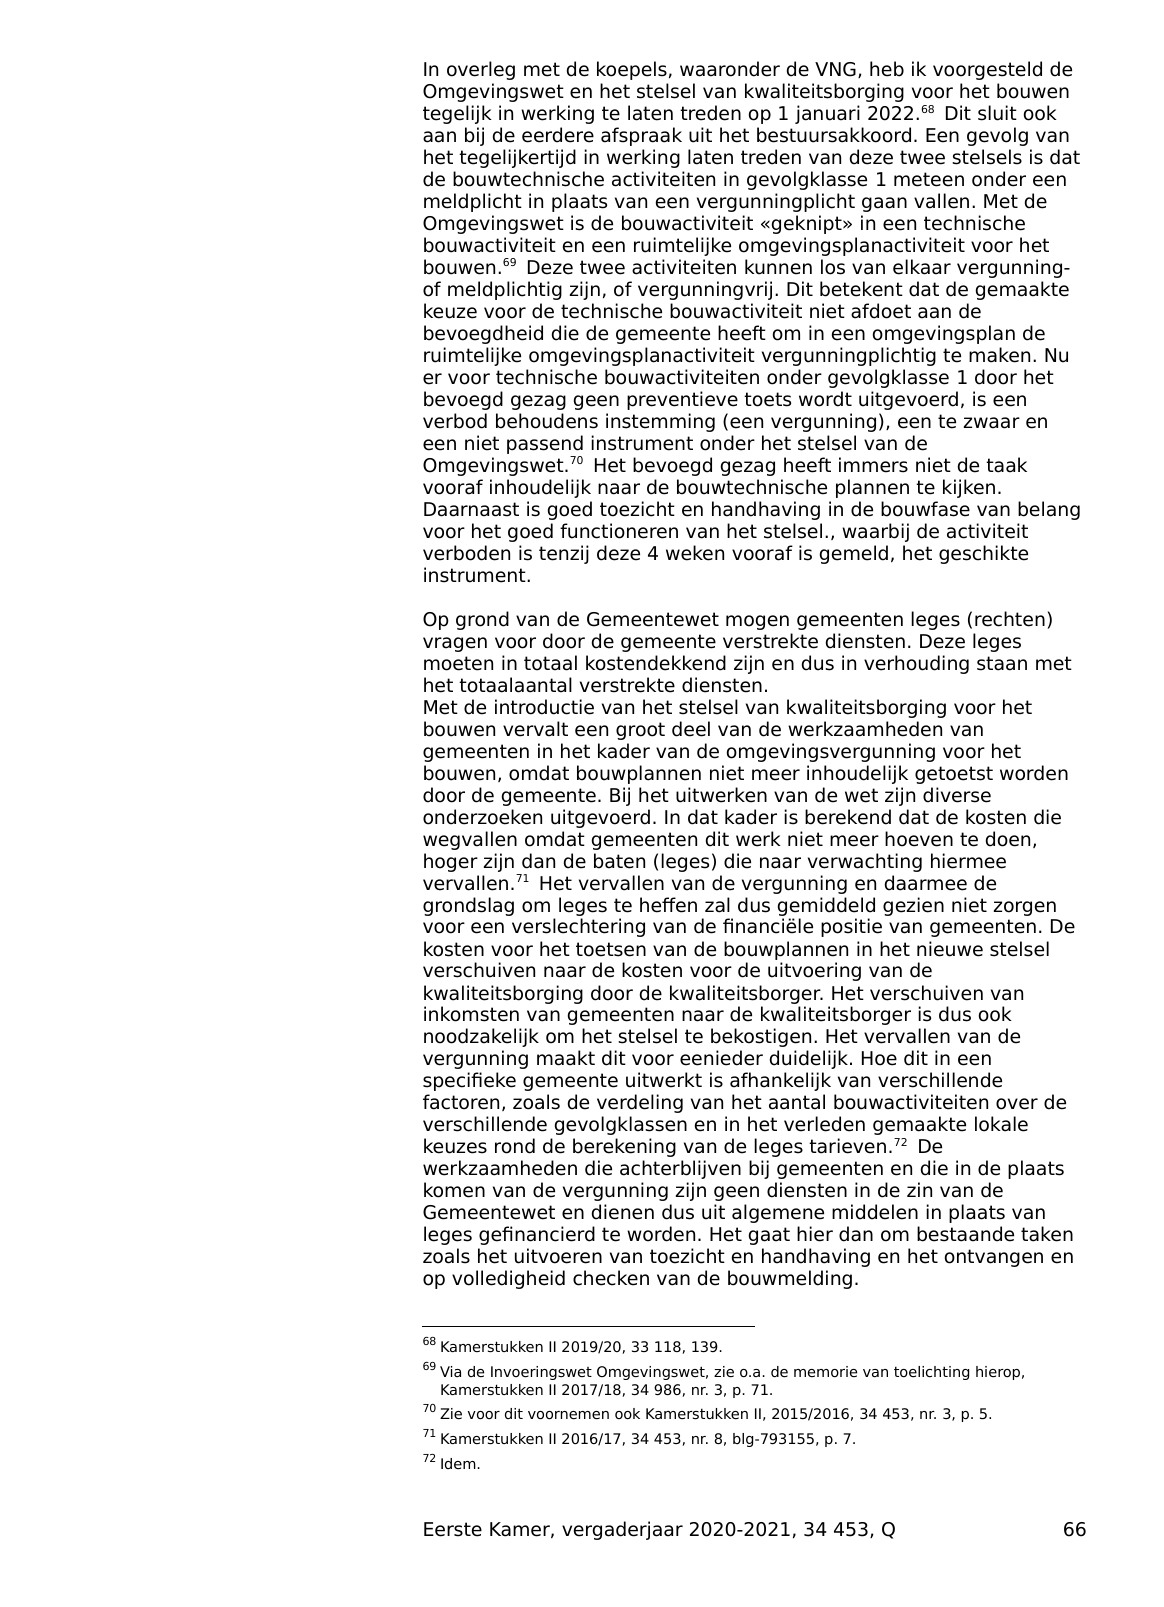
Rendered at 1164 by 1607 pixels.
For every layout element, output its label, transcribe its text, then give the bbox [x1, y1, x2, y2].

text In overleg met de koepels, waaronder de VNG, heb ik voorgesteld de Omgevingswet en het stelsel van kwaliteitsborging voor het bouwen tegelijk in werking te laten treden op 1 januari 2022. Dit sluit ook aan bij de eerdere afspraak uit het bestuursakkoord. Een gevolg van het tegelijkertijd in werking laten treden van deze twee stelsels is dat de bouwtechnische activiteiten in gevolgklasse 1 meteen onder een meldplicht in plaats van een vergunningplicht gaan vallen. Met de Omgevingswet is de bouwactiviteit «geknipt» in een technische bouwactiviteit en een ruimtelijke omgevingsplanactiviteit voor het bouwen. Deze twee activiteiten kunnen los van elkaar vergunning- of meldplichtig zijn, of vergunningvrij. Dit betekent dat de gemaakte keuze voor de technische bouwactiviteit niet afdoet aan de bevoegdheid die de gemeente heeft om in een omgevingsplan de ruimtelijke omgevingsplanactiviteit vergunningplichtig te maken. Nu er voor technische bouwactiviteiten onder gevolgklasse 1 door het bevoegd gezag geen preventieve toets wordt uitgevoerd, is een verbod behoudens instemming (een vergunning), een te zwaar en een niet passend instrument onder het stelsel van de Omgevingswet. Het bevoegd gezag heeft immers niet de taak vooraf inhoudelijk naar de bouwtechnische plannen te kijken. Daarnaast is goed toezicht en handhaving in de bouwfase van belang voor het goed functioneren van het stelsel., waarbij de activiteit verboden is tenzij deze 4 weken vooraf is gemeld, het geschikte instrument. [422, 59, 1087, 587]
text Kamerstukken II 2019/20, 33 118, 139. [422, 1335, 1087, 1357]
text Zie voor dit voornemen ook Kamerstukken II, 2015/2016, 34 453, nr. 3, p. 5. [422, 1402, 1087, 1424]
text Via de Invoeringswet Omgevingswet, zie o.a. de memorie van toelichting hierop, Kamerstukken II 2017/18, 34 986, nr. 3, p. 71. [422, 1360, 1087, 1399]
text Met de introductie van het stelsel van kwaliteitsborging voor het bouwen vervalt een groot deel van de werkzaamheden van gemeenten in het kader van de omgevingsvergunning voor het bouwen, omdat bouwplannen niet meer inhoudelijk getoetst worden door de gemeente. Bij het uitwerken van de wet zijn diverse onderzoeken uitgevoerd. In dat kader is berekend dat de kosten die wegvallen omdat gemeenten dit werk niet meer hoeven te doen, hoger zijn dan de baten (leges) die naar verwachting hiermee vervallen. Het vervallen van de vergunning en daarmee de grondslag om leges te heffen zal dus gemiddeld gezien niet zorgen voor een verslechtering van de financiële positie van gemeenten. De kosten voor het toetsen van de bouwplannen in het nieuwe stelsel verschuiven naar de kosten voor de uitvoering van de kwaliteitsborging door de kwaliteitsborger. Het verschuiven van inkomsten van gemeenten naar de kwaliteitsborger is dus ook noodzakelijk om het stelsel te bekostigen. Het vervallen van de vergunning maakt dit voor eenieder duidelijk. Hoe dit in een specifieke gemeente uitwerkt is afhankelijk van verschillende factoren, zoals de verdeling van het aantal bouwactiviteiten over de verschillende gevolgklassen en in het verleden gemaakte lokale keuzes rond de berekening van de leges tarieven. De werkzaamheden die achterblijven bij gemeenten en die in de plaats komen van de vergunning zijn geen diensten in de zin van de Gemeentewet en dienen dus uit algemene middelen in plaats van leges gefinancierd te worden. Het gaat hier dan om bestaande taken zoals het uitvoeren van toezicht en handhaving en het ontvangen en op volledigheid checken van de bouwmelding. [422, 697, 1087, 1290]
text Kamerstukken II 2016/17, 34 453, nr. 8, blg-793155, p. 7. [422, 1427, 1087, 1449]
text Op grond van de Gemeentewet mogen gemeenten leges (rechten) vragen voor door de gemeente verstrekte diensten. Deze leges moeten in totaal kostendekkend zijn en dus in verhouding staan met het totaalaantal verstrekte diensten. [422, 609, 1087, 697]
text Idem. [422, 1452, 1087, 1474]
